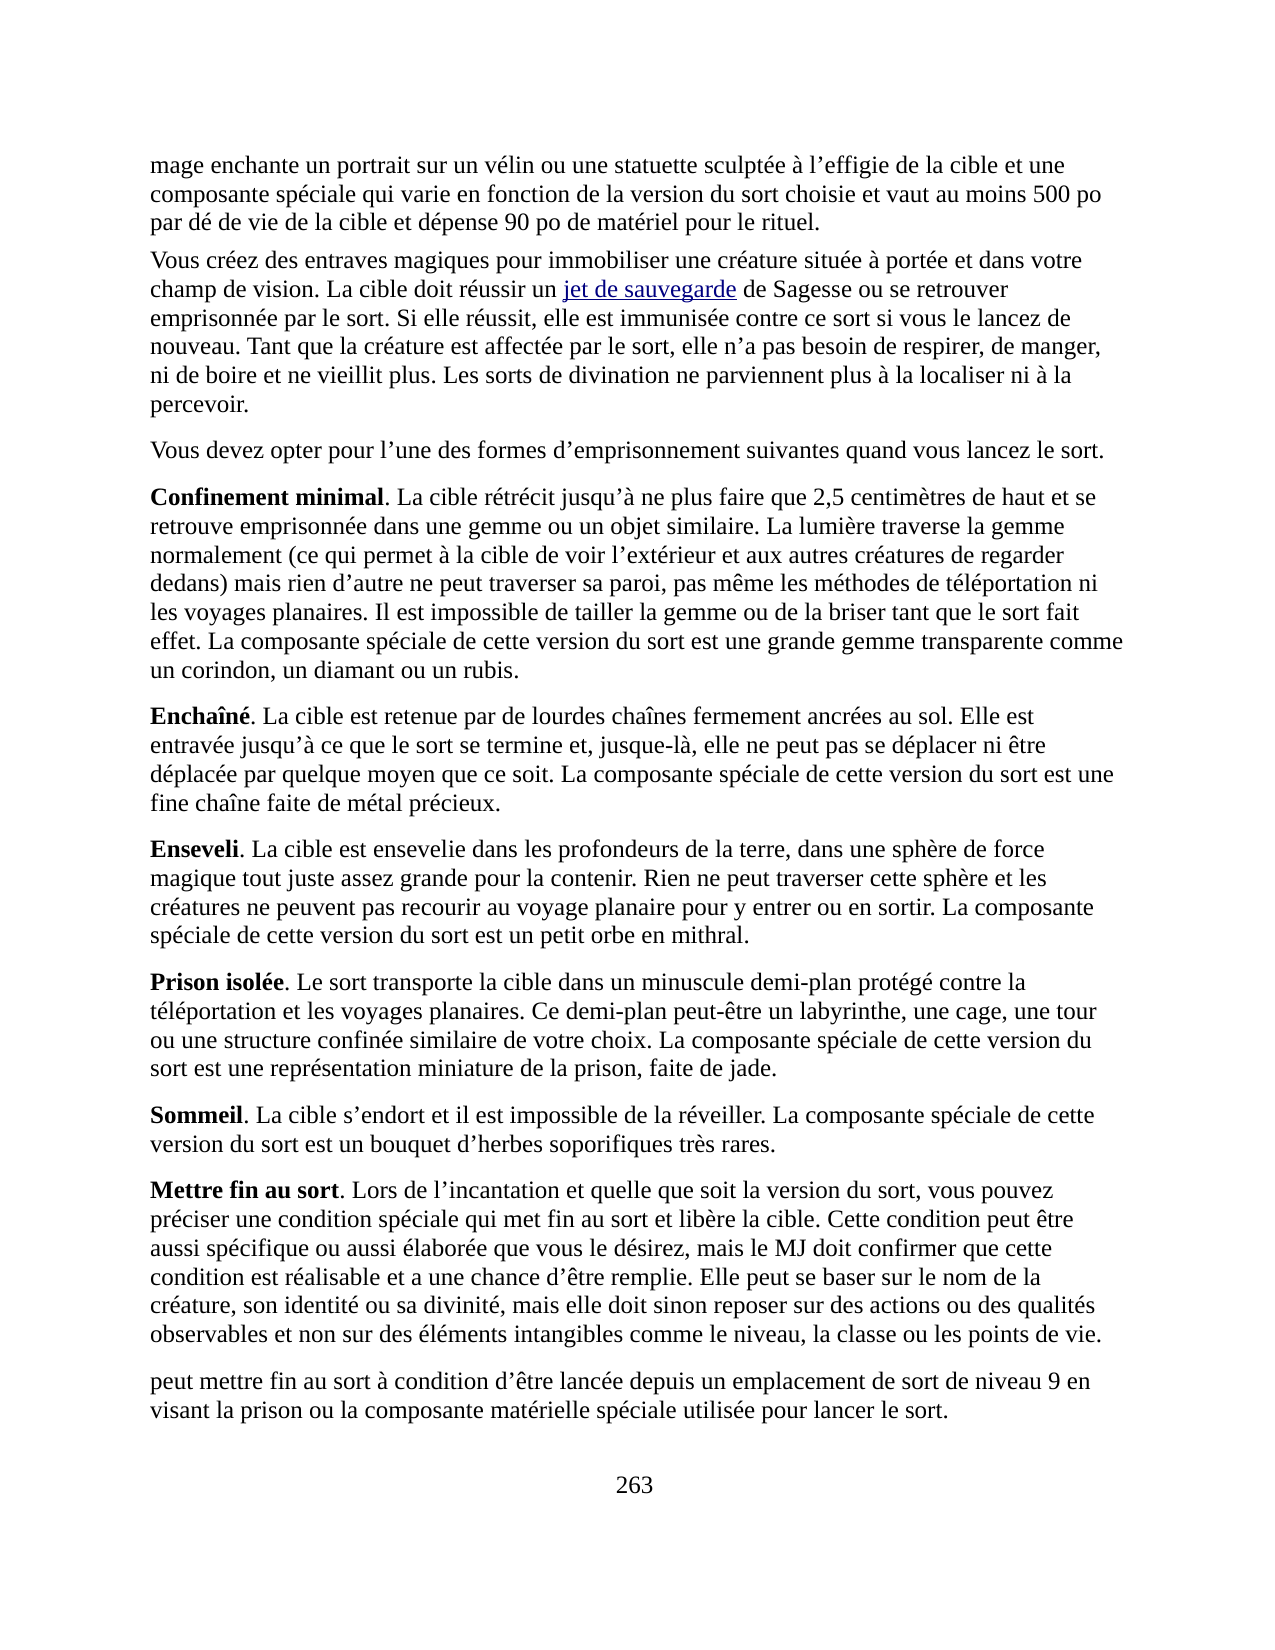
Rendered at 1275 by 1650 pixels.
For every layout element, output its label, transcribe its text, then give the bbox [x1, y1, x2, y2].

text mage enchante un portrait sur un vélin ou une statuette sculptée à l’effigie de la cible et une composante spéciale qui varie en fonction de la version du sort choisie et vaut au moins 500 po par dé de vie de la cible et dépense 90 po de matériel pour le rituel. [150, 150, 1125, 236]
text Sommeil. La cible s’endort et il est impossible de la réveiller. La composante spéciale de cette version du sort est un bouquet d’herbes soporifiques très rares. [150, 1100, 1125, 1158]
text Prison isolée. Le sort transporte la cible dans un minuscule demi-plan protégé contre la téléportation et les voyages planaires. Ce demi-plan peut-être un labyrinthe, une cage, une tour ou une structure confinée similaire de votre choix. La composante spéciale de cette version du sort est une représentation miniature de la prison, faite de jade. [150, 967, 1125, 1082]
text Vous devez opter pour l’une des formes d’emprisonnement suivantes quand vous lancez le sort. [150, 436, 1125, 464]
text peut mettre fin au sort à condition d’être lancée depuis un emplacement de sort de niveau 9 en visant la prison ou la composante matérielle spéciale utilisée pour lancer le sort. [150, 1366, 1125, 1423]
text Enseveli. La cible est ensevelie dans les profondeurs de la terre, dans une sphère de force magique tout juste assez grande pour la contenir. Rien ne peut traverser cette sphère et les créatures ne peuvent pas recourir au voyage planaire pour y entrer ou en sortir. La composante spéciale de cette version du sort est un petit orbe en mithral. [150, 834, 1125, 949]
text Confinement minimal. La cible rétrécit jusqu’à ne plus faire que 2,5 centimètres de haut et se retrouve emprisonnée dans une gemme ou un objet similaire. La lumière traverse la gemme normalement (ce qui permet à la cible de voir l’extérieur et aux autres créatures de regarder dedans) mais rien d’autre ne peut traverser sa paroi, pas même les méthodes de téléportation ni les voyages planaires. Il est impossible de tailler la gemme ou de la briser tant que le sort fait effet. La composante spéciale de cette version du sort est une grande gemme transparente comme un corindon, un diamant ou un rubis. [150, 482, 1125, 683]
text Vous créez des entraves magiques pour immobiliser une créature située à portée et dans votre champ de vision. La cible doit réussir un jet de sauvegarde de Sagesse ou se retrouver emprisonnée par le sort. Si elle réussit, elle est immunisée contre ce sort si vous le lancez de nouveau. Tant que la créature est affectée par le sort, elle n’a pas besoin de respirer, de manger, ni de boire et ne vieillit plus. Les sorts de divination ne parviennent plus à la localiser ni à la percevoir. [150, 245, 1125, 418]
text Enchaîné. La cible est retenue par de lourdes chaînes fermement ancrées au sol. Elle est entravée jusqu’à ce que le sort se termine et, jusque-là, elle ne peut pas se déplacer ni être déplacée par quelque moyen que ce soit. La composante spéciale de cette version du sort est une fine chaîne faite de métal précieux. [150, 701, 1125, 816]
text Mettre fin au sort. Lors de l’incantation et quelle que soit la version du sort, vous pouvez préciser une condition spéciale qui met fin au sort et libère la cible. Cette condition peut être aussi spécifique ou aussi élaborée que vous le désirez, mais le MJ doit confirmer que cette condition est réalisable et a une chance d’être remplie. Elle peut se baser sur le nom de la créature, son identité ou sa divinité, mais elle doit sinon reposer sur des actions ou des qualités observables et non sur des éléments intangibles comme le niveau, la classe ou les points de vie. [150, 1176, 1125, 1348]
